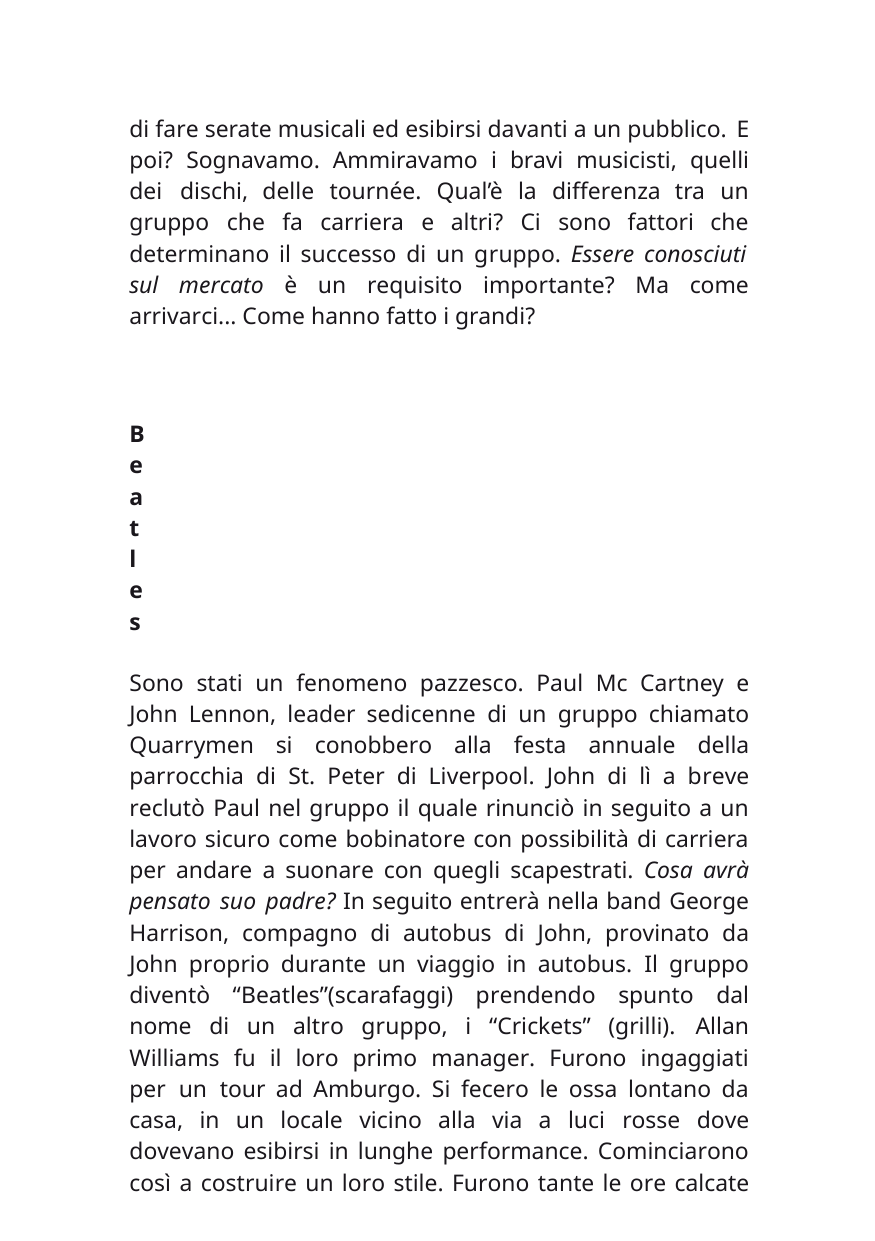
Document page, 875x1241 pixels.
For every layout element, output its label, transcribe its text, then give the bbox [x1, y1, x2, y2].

text Sono stati un fenomeno pazzesco. Paul Mc Cartney e John Lennon, leader sedicenne di un gruppo chiamato Quarrymen si conobbero alla festa annuale della parrocchia di St. Peter di Liverpool. John di lì a breve reclutò Paul nel gruppo il quale rinunciò in seguito a un lavoro sicuro come bobinatore con possibilità di carriera per andare a suonare con quegli scapestrati. Cosa avrà pensato suo padre? In seguito entrerà nella band George Harrison, compagno di autobus di John, provinato da John proprio durante un viaggio in autobus. Il gruppo diventò “Beatles”(scarafaggi) prendendo spunto dal nome di un altro gruppo, i “Crickets” (grilli). Allan Williams fu il loro primo manager. Furono ingaggiati per un tour ad Amburgo. Si fecero le ossa lontano da casa, in un locale vicino alla via a luci rosse dove dovevano esibirsi in lunghe performance. Cominciarono così a costruire un loro stile. Furono tante le ore calcate [129, 666, 749, 1198]
text di fare serate musicali ed esibirsi davanti a un pubblico. E poi? Sognavamo. Ammiravamo i bravi musicisti, quelli dei dischi, delle tournée. Qual’è la differenza tra un gruppo che fa carriera e altri? Ci sono fattori che determinano il successo di un gruppo. Essere conosciuti sul mercato è un requisito importante? Ma come arrivarci... Come hanno fatto i grandi? [129, 112, 749, 331]
